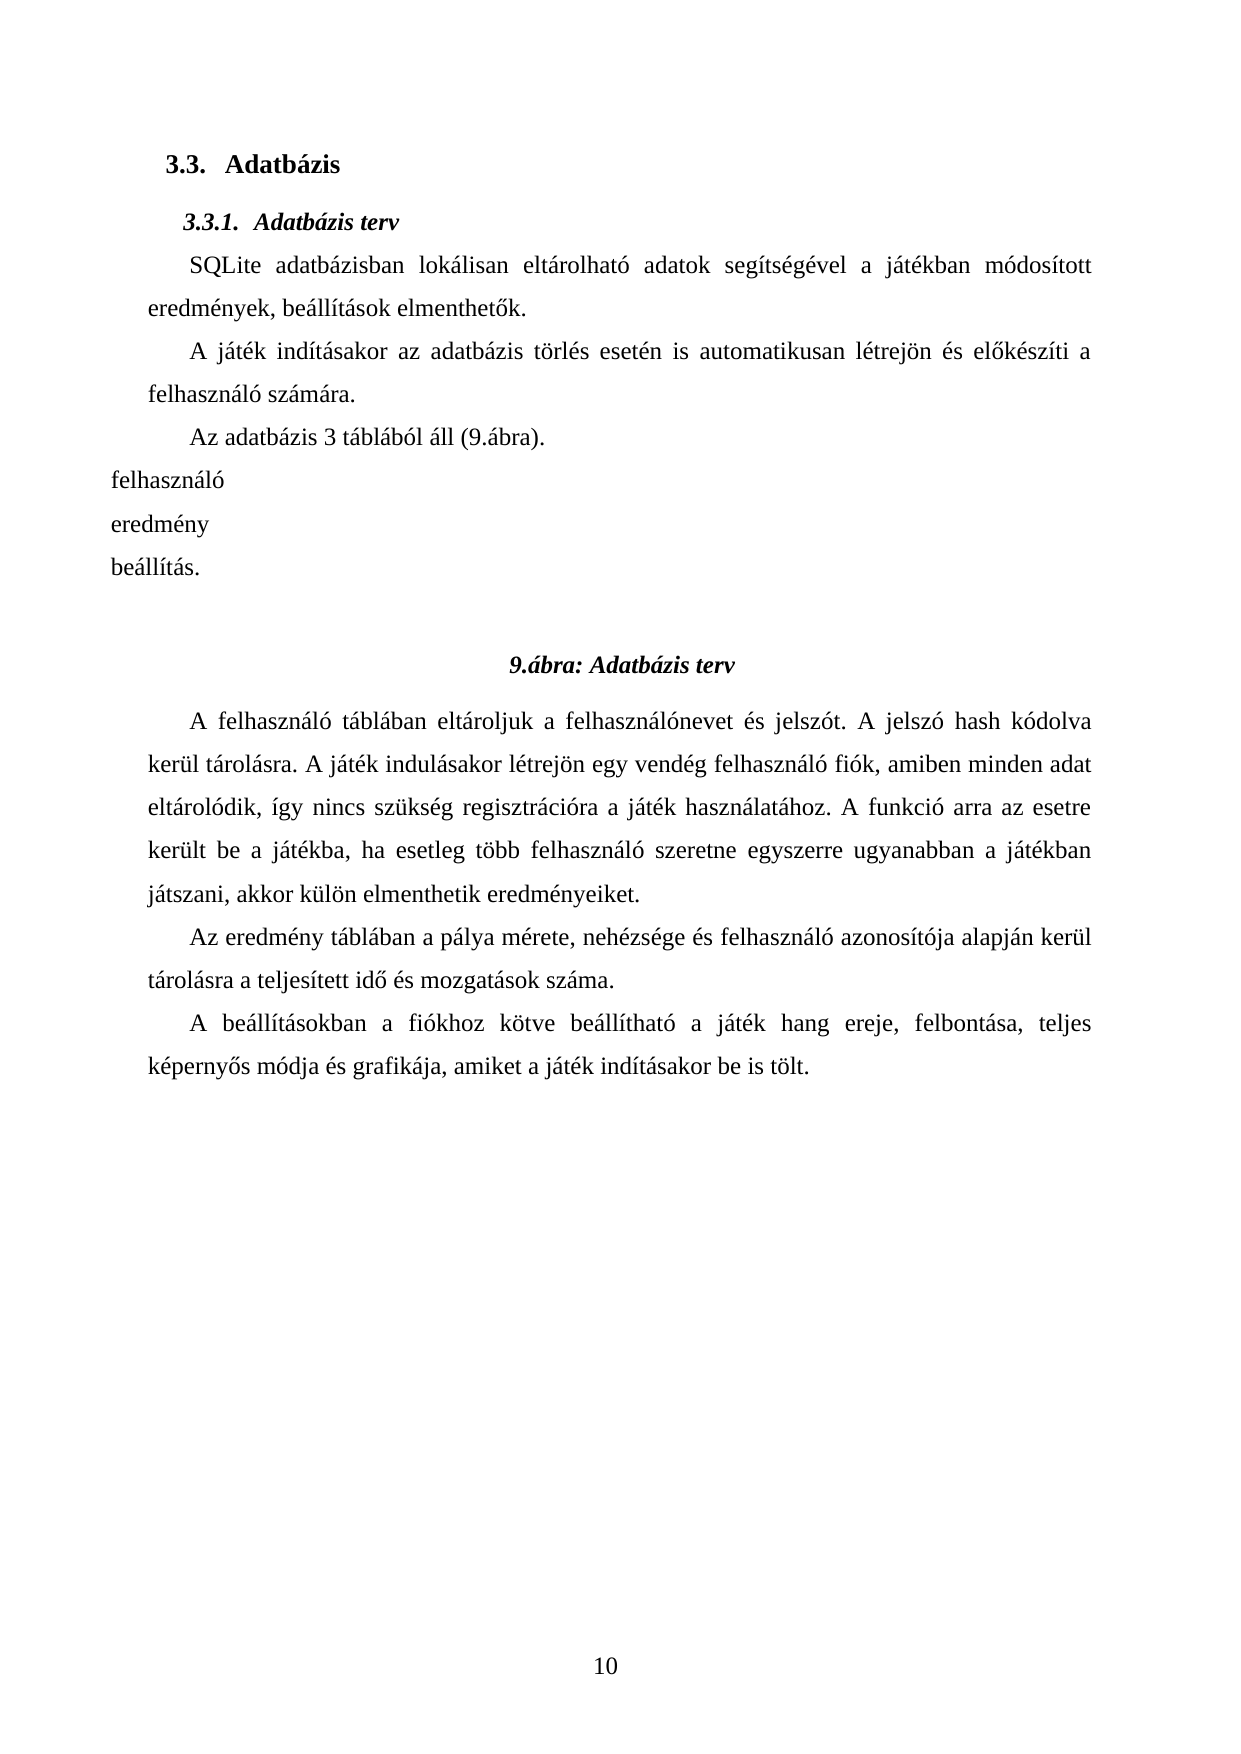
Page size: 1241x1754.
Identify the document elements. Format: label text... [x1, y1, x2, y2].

subtitle Adatbázis [165, 148, 1092, 179]
text SQLite adatbázisban lokálisan eltárolható adatok segítségével a játékban módosított eredmények, beállítások elmenthetők. [148, 250, 1092, 322]
text Az adatbázis 3 táblából áll (9.ábra). [148, 422, 1092, 451]
text A játék indításakor az adatbázis törlés esetén is automatikusan létrejön és előkészíti a felhasználó számára. [148, 336, 1092, 408]
text Az eredmény táblában a pálya mérete, nehézsége és felhasználó azonosítója alapján kerül tárolásra a teljesített idő és mozgatások száma. [148, 922, 1092, 994]
text eredmény [111, 509, 1092, 537]
text A beállításokban a fiókhoz kötve beállítható a játék hang ereje, felbontása, teljes képernyős módja és grafikája, amiket a játék indításakor be is tölt. [148, 1008, 1092, 1080]
text A felhasználó táblában eltároljuk a felhasználónevet és jelszót. A jelszó hash kódolva kerül tárolásra. A játék indulásakor létrejön egy vendég felhasználó fiók, amiben minden adat eltárolódik, így nincs szükség regisztrációra a játék használatához. A funkció arra az esetre került be a játékba, ha esetleg több felhasználó szeretne egyszerre ugyanabban a játékban játszani, akkor külön elmenthetik eredményeiket. [148, 706, 1092, 907]
text felhasználó [111, 466, 1092, 494]
subtitle Adatbázis terv [183, 207, 1092, 236]
text 9.ábra: Adatbázis terv [148, 651, 1092, 679]
text beállítás. [111, 552, 1092, 581]
